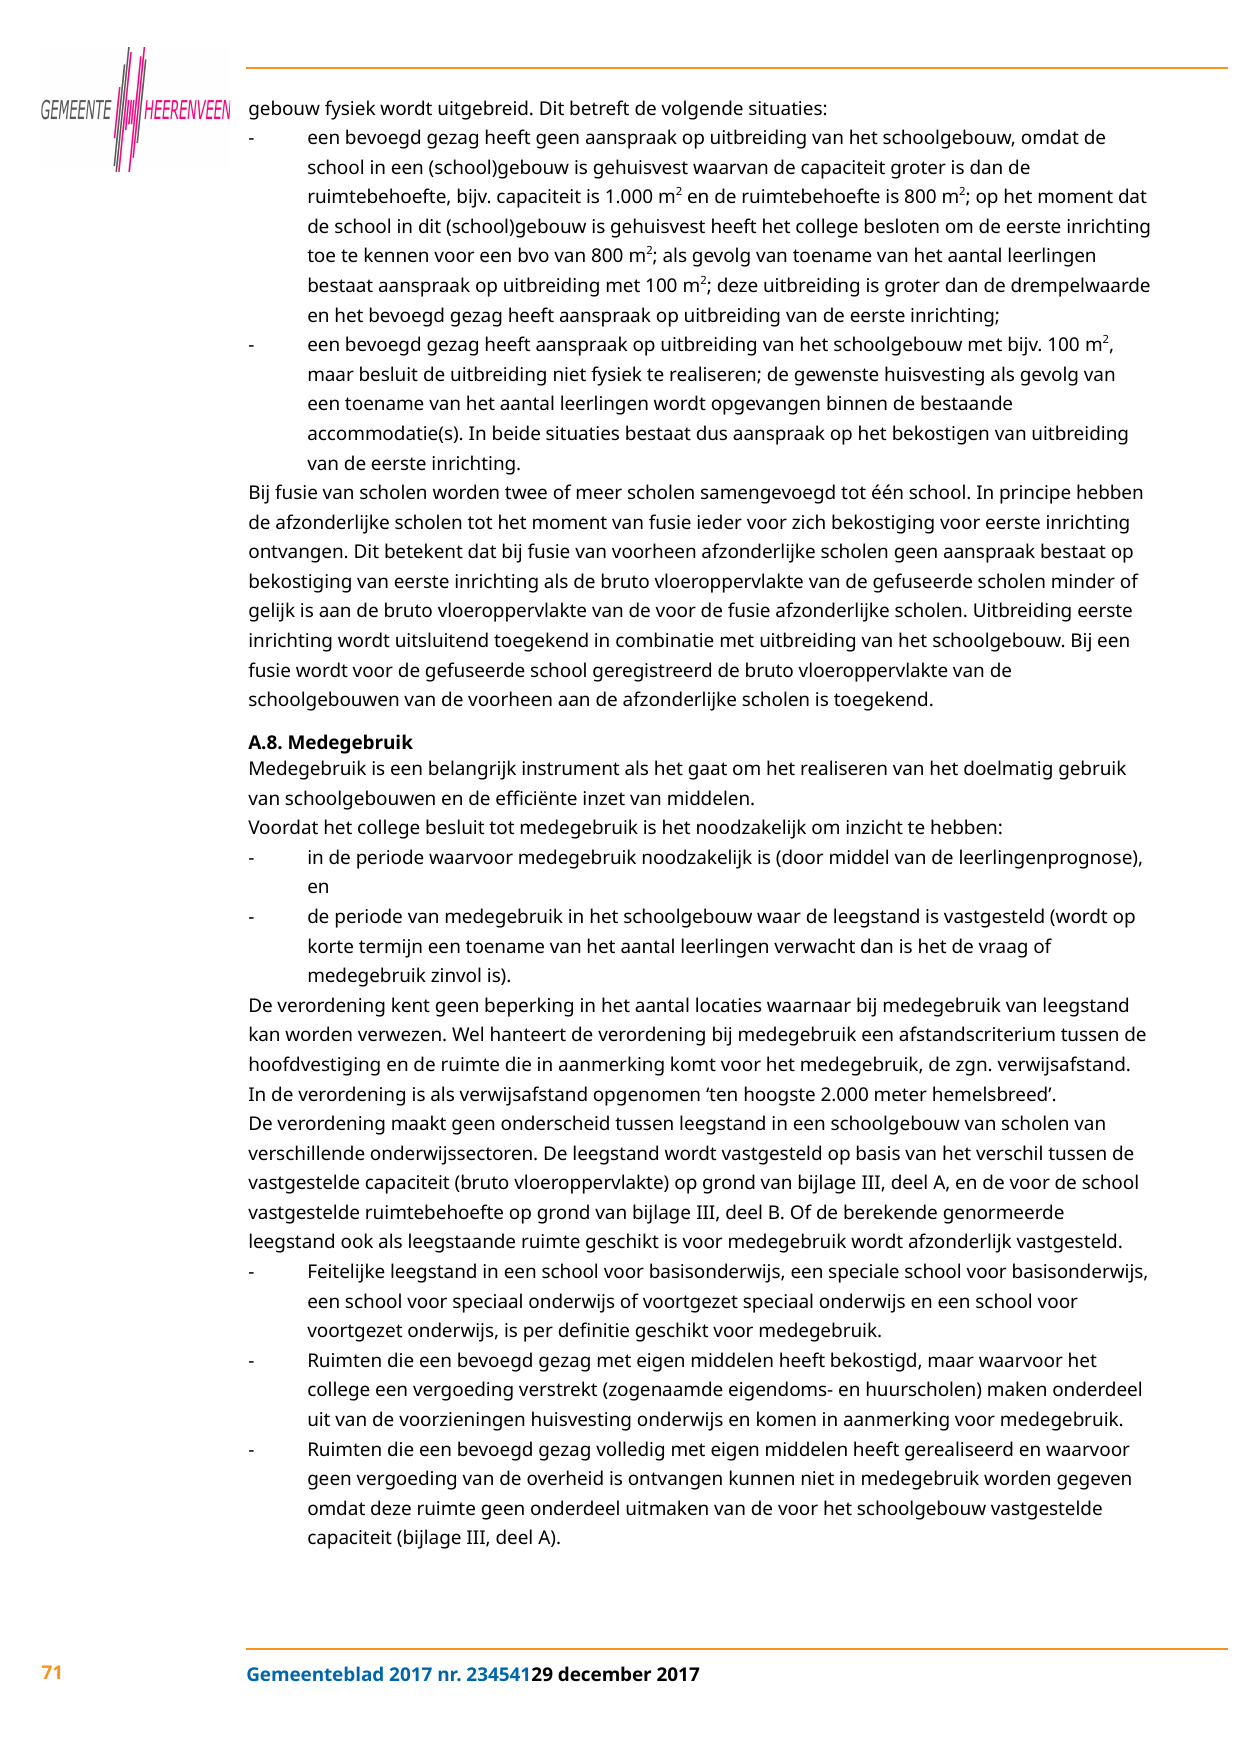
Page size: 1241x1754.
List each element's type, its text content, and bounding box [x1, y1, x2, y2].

text Bij fusie van scholen worden twee of meer scholen samengevoegd tot één school. In principe hebben de afzonderlijke scholen tot het moment van fusie ieder voor zich bekostiging voor eerste inrichting ontvangen. Dit betekent dat bij fusie van voorheen afzonderlijke scholen geen aanspraak bestaat op bekostiging van eerste inrichting als de bruto vloeroppervlakte van de gefuseerde scholen minder of gelijk is aan de bruto vloeroppervlakte van de voor de fusie afzonderlijke scholen. Uitbreiding eerste inrichting wordt uitsluitend toegekend in combinatie met uitbreiding van het schoolgebouw. Bij een fusie wordt voor de gefuseerde school geregistreerd de bruto vloeroppervlakte van de schoolgebouwen van de voorheen aan de afzonderlijke scholen is toegekend. [248, 479, 1152, 712]
text De verordening maakt geen onderscheid tussen leegstand in een schoolgebouw van scholen van verschillende onderwijssectoren. De leegstand wordt vastgesteld op basis van het verschil tussen de vastgestelde capaciteit (bruto vloeroppervlakte) op grond van bijlage III, deel A, en de voor de school vastgestelde ruimtebehoefte op grond van bijlage III, deel B. Of de berekende genormeerde leegstand ook als leegstaande ruimte geschikt is voor medegebruik wordt afzonderlijk vastgesteld. [248, 1110, 1152, 1254]
text gebouw fysiek wordt uitgebreid. Dit betreft de volgende situaties: [248, 95, 1152, 121]
text De verordening kent geen beperking in het aantal locaties waarnaar bij medegebruik van leegstand kan worden verwezen. Wel hanteert de verordening bij medegebruik een afstandscriterium tussen de hoofdvestiging en de ruimte die in aanmerking komt voor het medegebruik, de zgn. verwijsafstand. In de verordening is als verwijsafstand opgenomen ‘ten hoogste 2.000 meter hemelsbreed’. [248, 992, 1152, 1106]
text Medegebruik is een belangrijk instrument als het gaat om het realiseren van het doelmatig gebruik van schoolgebouwen en de efficiënte inzet van middelen. [248, 755, 1152, 811]
list Ruimten die een bevoegd gezag volledig met eigen middelen heeft gerealiseerd en waarvoor geen vergoeding van de overheid is ontvangen kunnen niet in medegebruik worden gegeven omdat deze ruimte geen onderdeel uitmaken van de voor het schoolgebouw vastgestelde capaciteit (bijlage III, deel A). [248, 1436, 1152, 1550]
text A.8. Medegebruik [248, 729, 1152, 755]
list een bevoegd gezag heeft aanspraak op uitbreiding van het schoolgebouw met bijv. 100 m2, maar besluit de uitbreiding niet fysiek te realiseren; de gewenste huisvesting als gevolg van een toename van het aantal leerlingen wordt opgevangen binnen de bestaande accommodatie(s). In beide situaties bestaat dus aanspraak op het bekostigen van uitbreiding van de eerste inrichting. [248, 331, 1152, 476]
list Feitelijke leegstand in een school voor basisonderwijs, een speciale school voor basisonderwijs, een school voor speciaal onderwijs of voortgezet speciaal onderwijs en een school voor voortgezet onderwijs, is per definitie geschikt voor medegebruik. [248, 1258, 1152, 1343]
list een bevoegd gezag heeft geen aanspraak op uitbreiding van het schoolgebouw, omdat de school in een (school)gebouw is gehuisvest waarvan de capaciteit groter is dan de ruimtebehoefte, bijv. capaciteit is 1.000 m2 en de ruimtebehoefte is 800 m2; op het moment dat de school in dit (school)gebouw is gehuisvest heeft het college besloten om de eerste inrichting toe te kennen voor een bvo van 800 m2; als gevolg van toename van het aantal leerlingen bestaat aanspraak op uitbreiding met 100 m2; deze uitbreiding is groter dan de drempelwaarde en het bevoegd gezag heeft aanspraak op uitbreiding van de eerste inrichting; [248, 124, 1152, 328]
list in de periode waarvoor medegebruik noodzakelijk is (door middel van de leerlingenprognose), en [248, 844, 1152, 899]
list Ruimten die een bevoegd gezag met eigen middelen heeft bekostigd, maar waarvoor het college een vergoeding verstrekt (zogenaamde eigendoms- en huurscholen) maken onderdeel uit van de voorzieningen huisvesting onderwijs en komen in aanmerking voor medegebruik. [248, 1347, 1152, 1432]
list de periode van medegebruik in het schoolgebouw waar de leegstand is vastgesteld (wordt op korte termijn een toename van het aantal leerlingen verwacht dan is het de vraag of medegebruik zinvol is). [248, 903, 1152, 988]
text Voordat het college besluit tot medegebruik is het noodzakelijk om inzicht te hebben: [248, 814, 1152, 840]
picture [41, 47, 231, 172]
